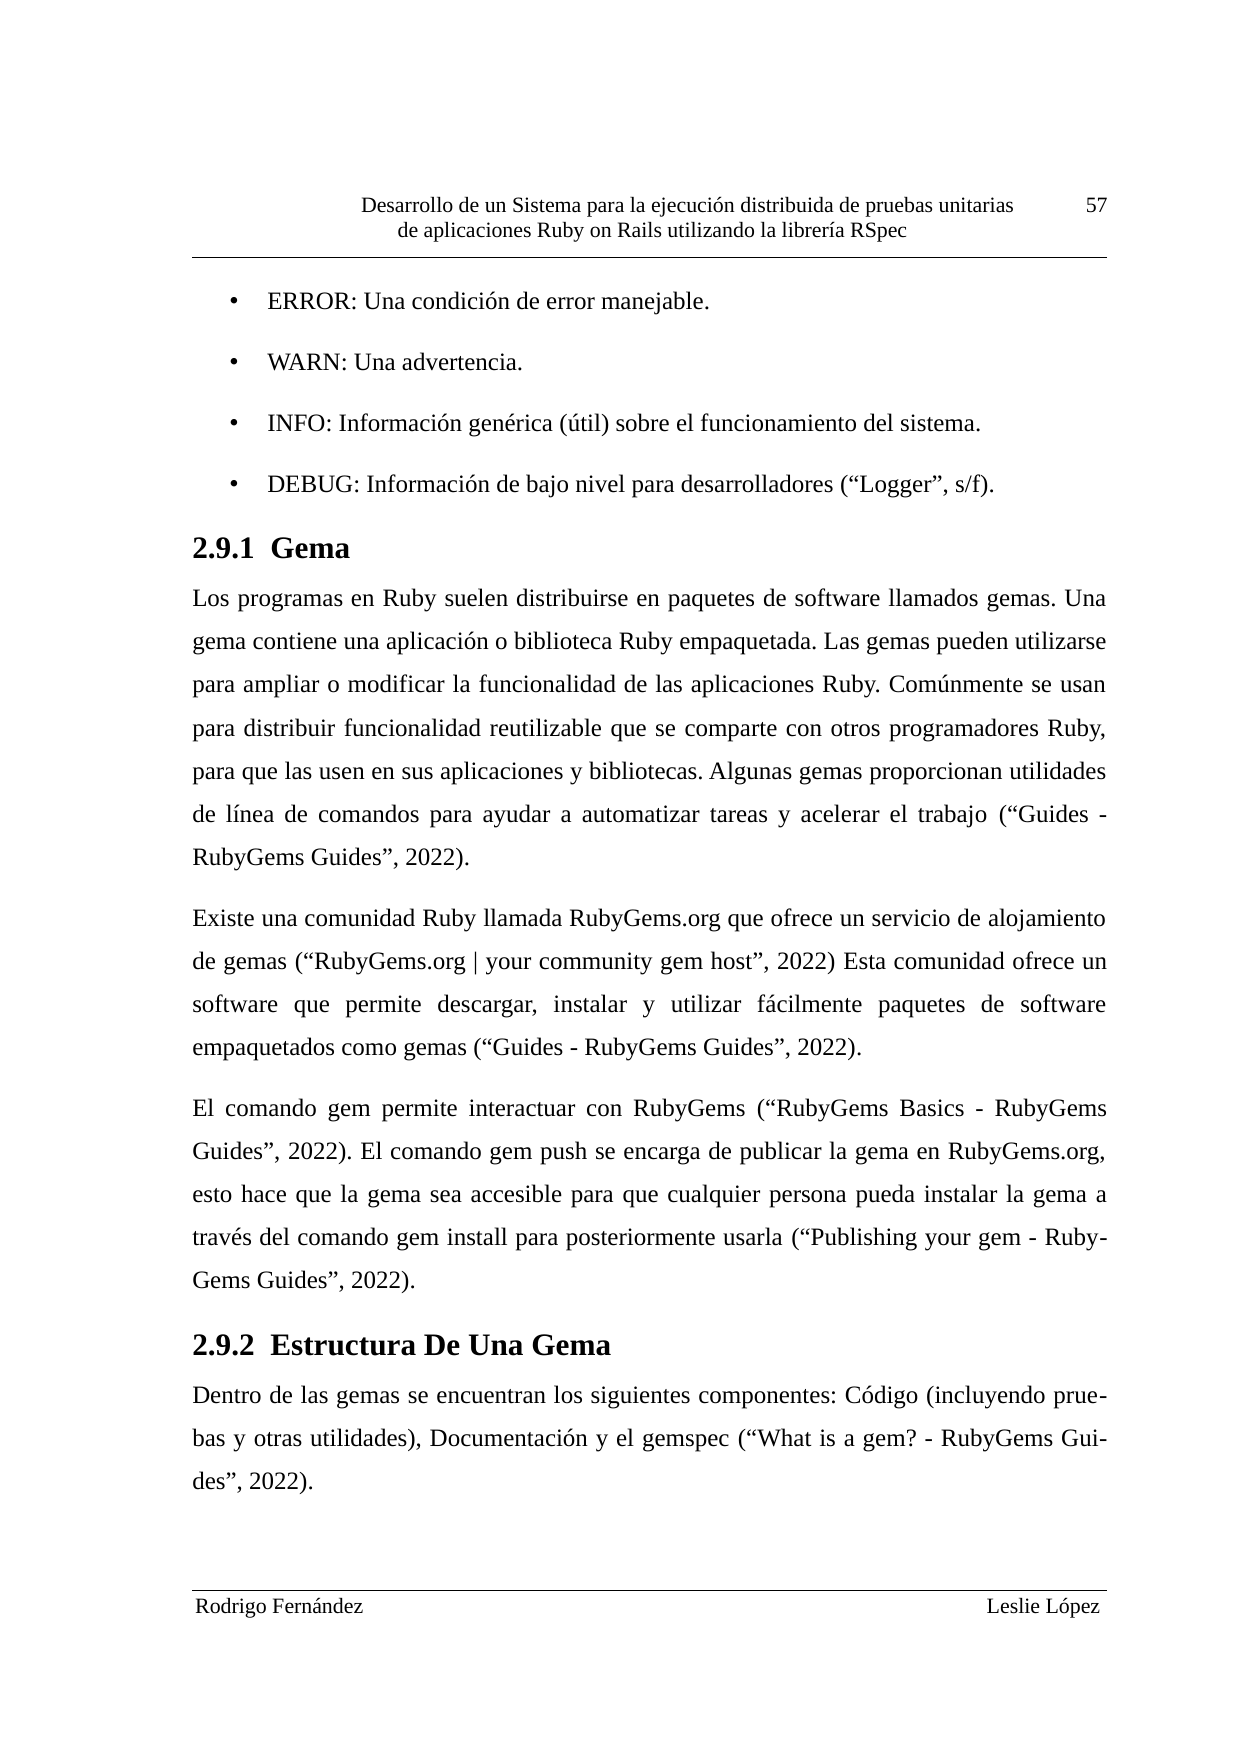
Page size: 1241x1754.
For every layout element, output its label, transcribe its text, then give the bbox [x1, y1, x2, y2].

list ERROR: Una condición de error manejable. [229, 286, 1107, 315]
subtitle Gema [192, 530, 1107, 566]
text El comando gem permite interactuar con RubyGems (“RubyGems Basics - RubyGems Guides”, 2022)⁠. El comando gem push se encarga de publicar la gema en RubyGems.org, esto hace que la gema sea accesible para que cualquier persona pueda instalar la gema a través del comando gem install para posteriormente usarla (“Publishing your gem - Ruby­Gems Guides”, 2022)⁠. [192, 1093, 1107, 1294]
text Los programas en Ruby suelen distribuirse en paquetes de software llamados gemas. Una gema contiene una aplicación o biblioteca Ruby empaquetada. Las gemas pueden utilizarse para ampliar o modificar la funcionalidad de las aplicaciones Ruby. Comúnmente se usan para distribuir funcionalidad reutilizable que se comparte con otros programadores Ruby, para que las usen en sus aplicaciones y bibliotecas. Algunas gemas proporcionan utilidades de línea de comandos para ayudar a automatizar tareas y acelerar el trabajo (“Guides - RubyGems Guides”, 2022)⁠. [192, 583, 1107, 871]
subtitle Estructura de una Gema [192, 1326, 1107, 1362]
text Existe una comunidad Ruby llamada RubyGems.org que ofrece un servicio de alojamiento de gemas (“RubyGems.org | your community gem host”, 2022)⁠ Esta comunidad ofrece un software que permite descargar, instalar y utilizar fácilmente paquetes de software empaquetados como gemas (“Guides - RubyGems Guides”, 2022)⁠. [192, 903, 1107, 1061]
text Dentro de las gemas se encuentran los siguientes componentes: Código (incluyendo prue­bas y otras utilidades), Documentación y el gemspec (“What is a gem? - RubyGems Gui­des”, 2022)⁠. [192, 1380, 1107, 1495]
list WARN: Una advertencia. [229, 347, 1107, 376]
list DEBUG: Información de bajo nivel para desarrolladores (“Logger”, s/f).⁠ [229, 469, 1107, 498]
list INFO: Información genérica (útil) sobre el funcionamiento del sistema. [229, 408, 1107, 437]
